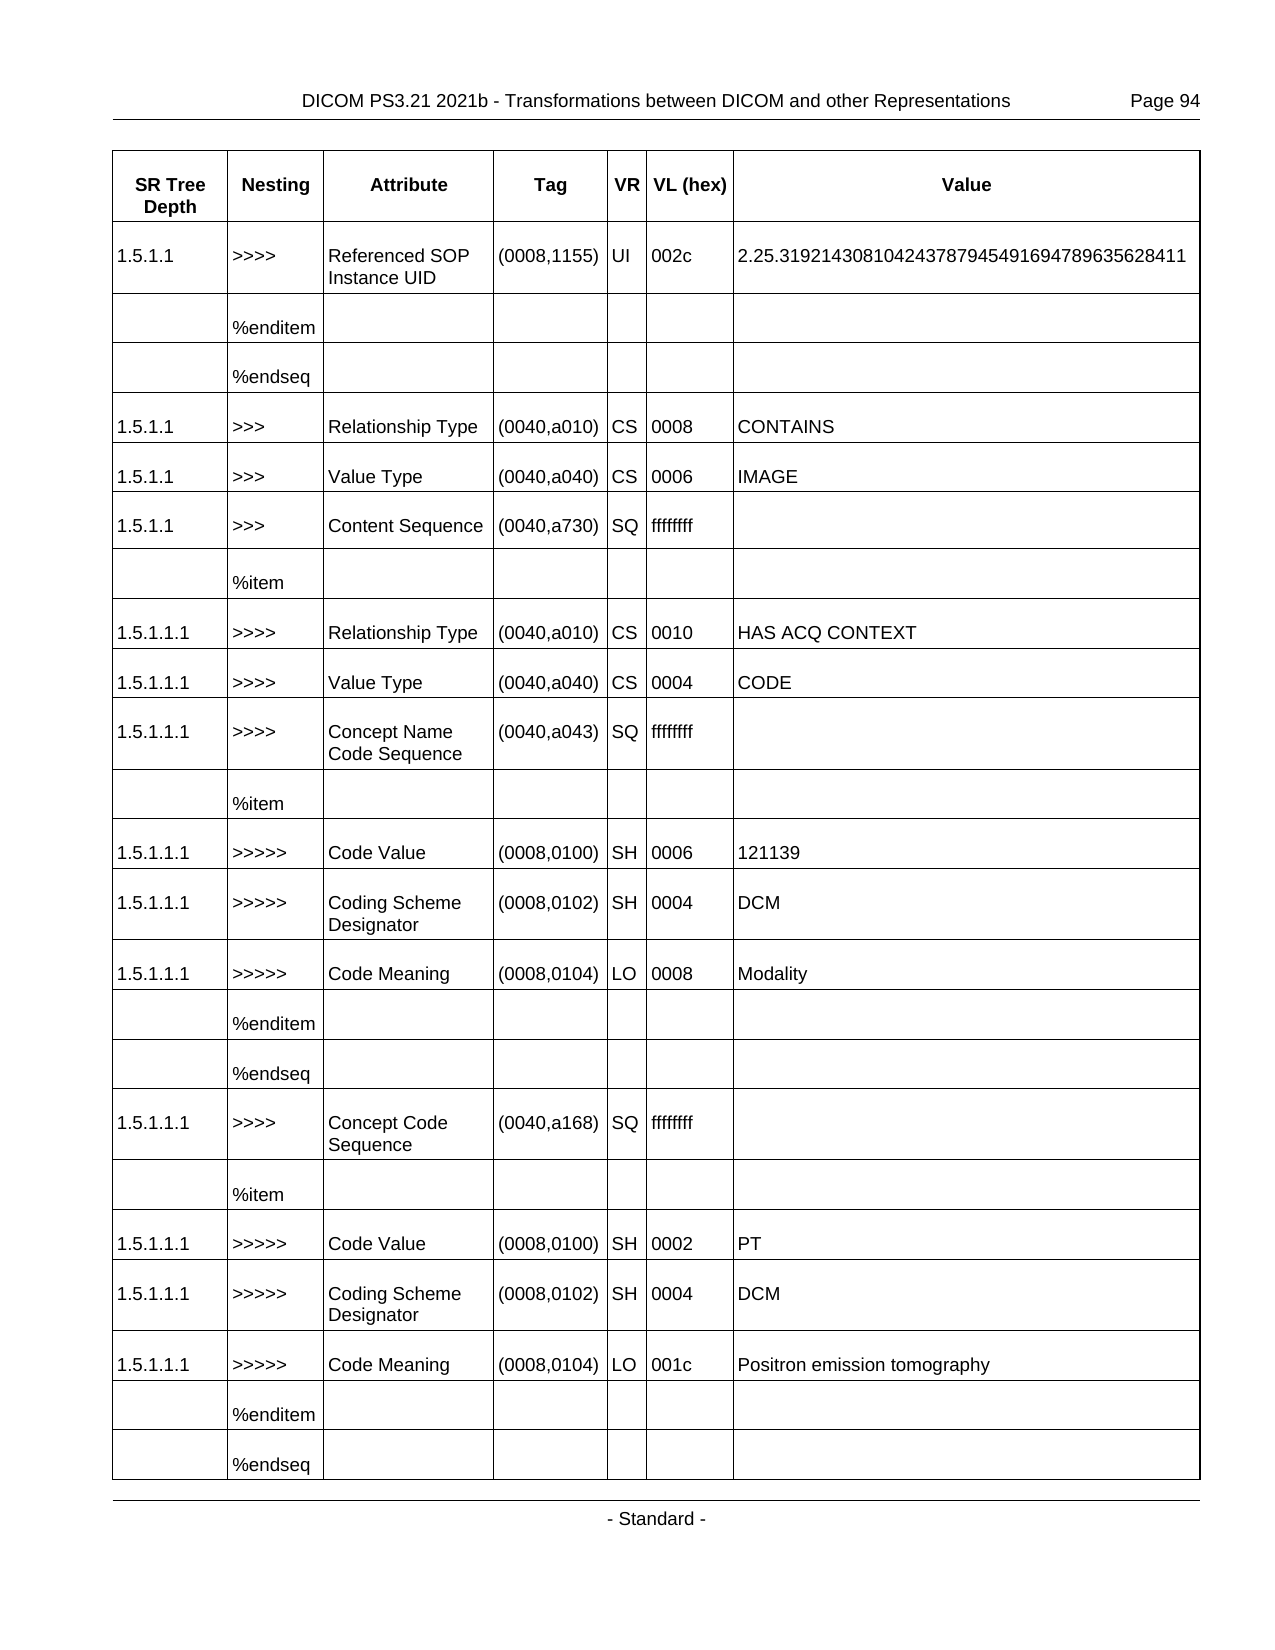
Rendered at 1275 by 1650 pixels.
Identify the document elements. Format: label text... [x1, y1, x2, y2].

table_cell Code Value [324, 1210, 493, 1259]
table_cell HAS ACQ CONTEXT [734, 599, 1199, 647]
table_cell 0004 [647, 869, 733, 939]
table_cell 0010 [647, 599, 733, 647]
table_cell [647, 1040, 733, 1088]
table_cell %item [228, 770, 323, 818]
table_cell [734, 294, 1199, 342]
table_cell (0040,a040) [494, 443, 607, 491]
table_cell (0008,0104) [494, 1331, 607, 1380]
table_header SR Tree Depth [113, 151, 227, 221]
table_cell 2.25.319214308104243787945491694789635628411 [734, 222, 1199, 292]
table_cell [647, 294, 733, 342]
table_cell %enditem [228, 1381, 323, 1429]
table_cell IMAGE [734, 443, 1199, 491]
table_cell 0002 [647, 1210, 733, 1259]
table_cell %endseq [228, 1040, 323, 1088]
table_cell >>>>> [228, 869, 323, 939]
table_cell [494, 343, 607, 392]
table_cell [734, 1040, 1199, 1088]
table_cell >>>>> [228, 1260, 323, 1330]
table_cell CODE [734, 649, 1199, 697]
table_cell [324, 1040, 493, 1088]
table_cell >>> [228, 492, 323, 548]
table_cell [113, 990, 227, 1038]
table_cell 1.5.1.1.1 [113, 1331, 227, 1380]
table_cell [647, 1381, 733, 1429]
table_cell [324, 990, 493, 1038]
table_cell 0008 [647, 393, 733, 442]
table_cell CS [608, 393, 646, 442]
table_cell [608, 343, 646, 392]
table_cell SH [608, 819, 646, 868]
table_cell [324, 1430, 493, 1479]
table_cell Coding Scheme Designator [324, 869, 493, 939]
table_cell (0040,a010) [494, 599, 607, 647]
table_cell %endseq [228, 1430, 323, 1479]
table_cell ffffffff [647, 492, 733, 548]
table_cell >>>>> [228, 940, 323, 989]
table_cell 1.5.1.1.1 [113, 1260, 227, 1330]
table_cell [494, 770, 607, 818]
table_cell [608, 990, 646, 1038]
table_cell 1.5.1.1.1 [113, 1210, 227, 1259]
table_cell 1.5.1.1.1 [113, 819, 227, 868]
table_cell SH [608, 869, 646, 939]
table_cell (0008,0100) [494, 1210, 607, 1259]
table_cell LO [608, 940, 646, 989]
table_cell [647, 1160, 733, 1209]
table_cell LO [608, 1331, 646, 1380]
table_cell 1.5.1.1.1 [113, 599, 227, 647]
table_cell [647, 770, 733, 818]
table_cell CS [608, 599, 646, 647]
table_cell (0008,1155) [494, 222, 607, 292]
table_cell 0008 [647, 940, 733, 989]
table_cell [113, 343, 227, 392]
table_cell [494, 990, 607, 1038]
table_cell 121139 [734, 819, 1199, 868]
table_cell Content Sequence [324, 492, 493, 548]
table_cell Positron emission tomography [734, 1331, 1199, 1380]
table_cell [734, 492, 1199, 548]
table_cell 1.5.1.1 [113, 393, 227, 442]
table_cell >>>> [228, 599, 323, 647]
table_cell [494, 1381, 607, 1429]
table_cell [324, 1381, 493, 1429]
table_cell [113, 1430, 227, 1479]
table_cell [324, 1160, 493, 1209]
table_cell CS [608, 443, 646, 491]
table_cell (0040,a168) [494, 1089, 607, 1159]
table_cell 1.5.1.1.1 [113, 1089, 227, 1159]
table_cell Relationship Type [324, 599, 493, 647]
table_cell >>>> [228, 698, 323, 768]
table_cell >>>>> [228, 1210, 323, 1259]
table_cell Value Type [324, 443, 493, 491]
table_cell [608, 1160, 646, 1209]
table_cell CONTAINS [734, 393, 1199, 442]
table_header Tag [494, 151, 607, 221]
table_cell 002c [647, 222, 733, 292]
table_cell >>> [228, 443, 323, 491]
table_cell 0006 [647, 819, 733, 868]
table_cell [608, 1381, 646, 1429]
table_cell %enditem [228, 990, 323, 1038]
table_cell >>>> [228, 222, 323, 292]
table_cell Modality [734, 940, 1199, 989]
table_cell 0004 [647, 1260, 733, 1330]
table_cell ffffffff [647, 698, 733, 768]
table_cell [113, 1381, 227, 1429]
table_cell [494, 1430, 607, 1479]
table_cell [494, 1040, 607, 1088]
table_cell 0004 [647, 649, 733, 697]
table_cell 1.5.1.1.1 [113, 869, 227, 939]
table_cell (0008,0102) [494, 869, 607, 939]
table_cell CS [608, 649, 646, 697]
table_cell [734, 1160, 1199, 1209]
table_header VR [608, 151, 646, 221]
table_cell [324, 294, 493, 342]
table_cell (0040,a040) [494, 649, 607, 697]
table_cell DCM [734, 869, 1199, 939]
table_cell 0006 [647, 443, 733, 491]
table_cell [647, 549, 733, 598]
table_cell Concept Code Sequence [324, 1089, 493, 1159]
table_cell 1.5.1.1.1 [113, 649, 227, 697]
table_cell SH [608, 1260, 646, 1330]
table_cell [494, 1160, 607, 1209]
table_cell [734, 1430, 1199, 1479]
table_cell [734, 1089, 1199, 1159]
table_cell 1.5.1.1.1 [113, 698, 227, 768]
table_cell ffffffff [647, 1089, 733, 1159]
table_cell [113, 549, 227, 598]
table_cell SQ [608, 492, 646, 548]
table_cell Relationship Type [324, 393, 493, 442]
table_cell (0040,a043) [494, 698, 607, 768]
table_cell [608, 549, 646, 598]
table_cell Code Meaning [324, 1331, 493, 1380]
table_header Attribute [324, 151, 493, 221]
table_cell [113, 1040, 227, 1088]
table_cell [734, 698, 1199, 768]
table_cell [608, 1040, 646, 1088]
table_cell SH [608, 1210, 646, 1259]
table_cell [734, 770, 1199, 818]
table_cell UI [608, 222, 646, 292]
table_cell Code Meaning [324, 940, 493, 989]
table_cell [734, 1381, 1199, 1429]
table_cell Concept Name Code Sequence [324, 698, 493, 768]
table_cell (0008,0102) [494, 1260, 607, 1330]
table_cell [324, 343, 493, 392]
table_cell [113, 770, 227, 818]
table_cell [608, 770, 646, 818]
table_cell Referenced SOP Instance UID [324, 222, 493, 292]
table_cell [324, 549, 493, 598]
table_cell (0008,0100) [494, 819, 607, 868]
table_cell %endseq [228, 343, 323, 392]
table_header Nesting [228, 151, 323, 221]
table_cell [494, 549, 607, 598]
table_cell [734, 343, 1199, 392]
table_cell %item [228, 1160, 323, 1209]
table_cell [113, 294, 227, 342]
table_cell %enditem [228, 294, 323, 342]
table_cell 1.5.1.1 [113, 443, 227, 491]
table_cell >>>>> [228, 1331, 323, 1380]
table_cell SQ [608, 1089, 646, 1159]
table_cell >>> [228, 393, 323, 442]
table_cell >>>> [228, 649, 323, 697]
table_cell (0040,a010) [494, 393, 607, 442]
table_cell [494, 294, 607, 342]
table_cell [113, 1160, 227, 1209]
table_cell [647, 343, 733, 392]
table_cell 1.5.1.1 [113, 492, 227, 548]
table_cell PT [734, 1210, 1199, 1259]
table_header Value [734, 151, 1199, 221]
table_cell [647, 1430, 733, 1479]
table_cell Code Value [324, 819, 493, 868]
table_cell [734, 990, 1199, 1038]
table_cell [608, 1430, 646, 1479]
table_header VL (hex) [647, 151, 733, 221]
table_cell [734, 549, 1199, 598]
table_cell >>>> [228, 1089, 323, 1159]
table_cell SQ [608, 698, 646, 768]
table_cell Coding Scheme Designator [324, 1260, 493, 1330]
table_cell 001c [647, 1331, 733, 1380]
table_cell [608, 294, 646, 342]
table_cell 1.5.1.1 [113, 222, 227, 292]
table_cell [324, 770, 493, 818]
table_cell [647, 990, 733, 1038]
table_cell DCM [734, 1260, 1199, 1330]
table_cell %item [228, 549, 323, 598]
table_cell Value Type [324, 649, 493, 697]
table_cell >>>>> [228, 819, 323, 868]
table_cell (0008,0104) [494, 940, 607, 989]
table_cell 1.5.1.1.1 [113, 940, 227, 989]
table_cell (0040,a730) [494, 492, 607, 548]
